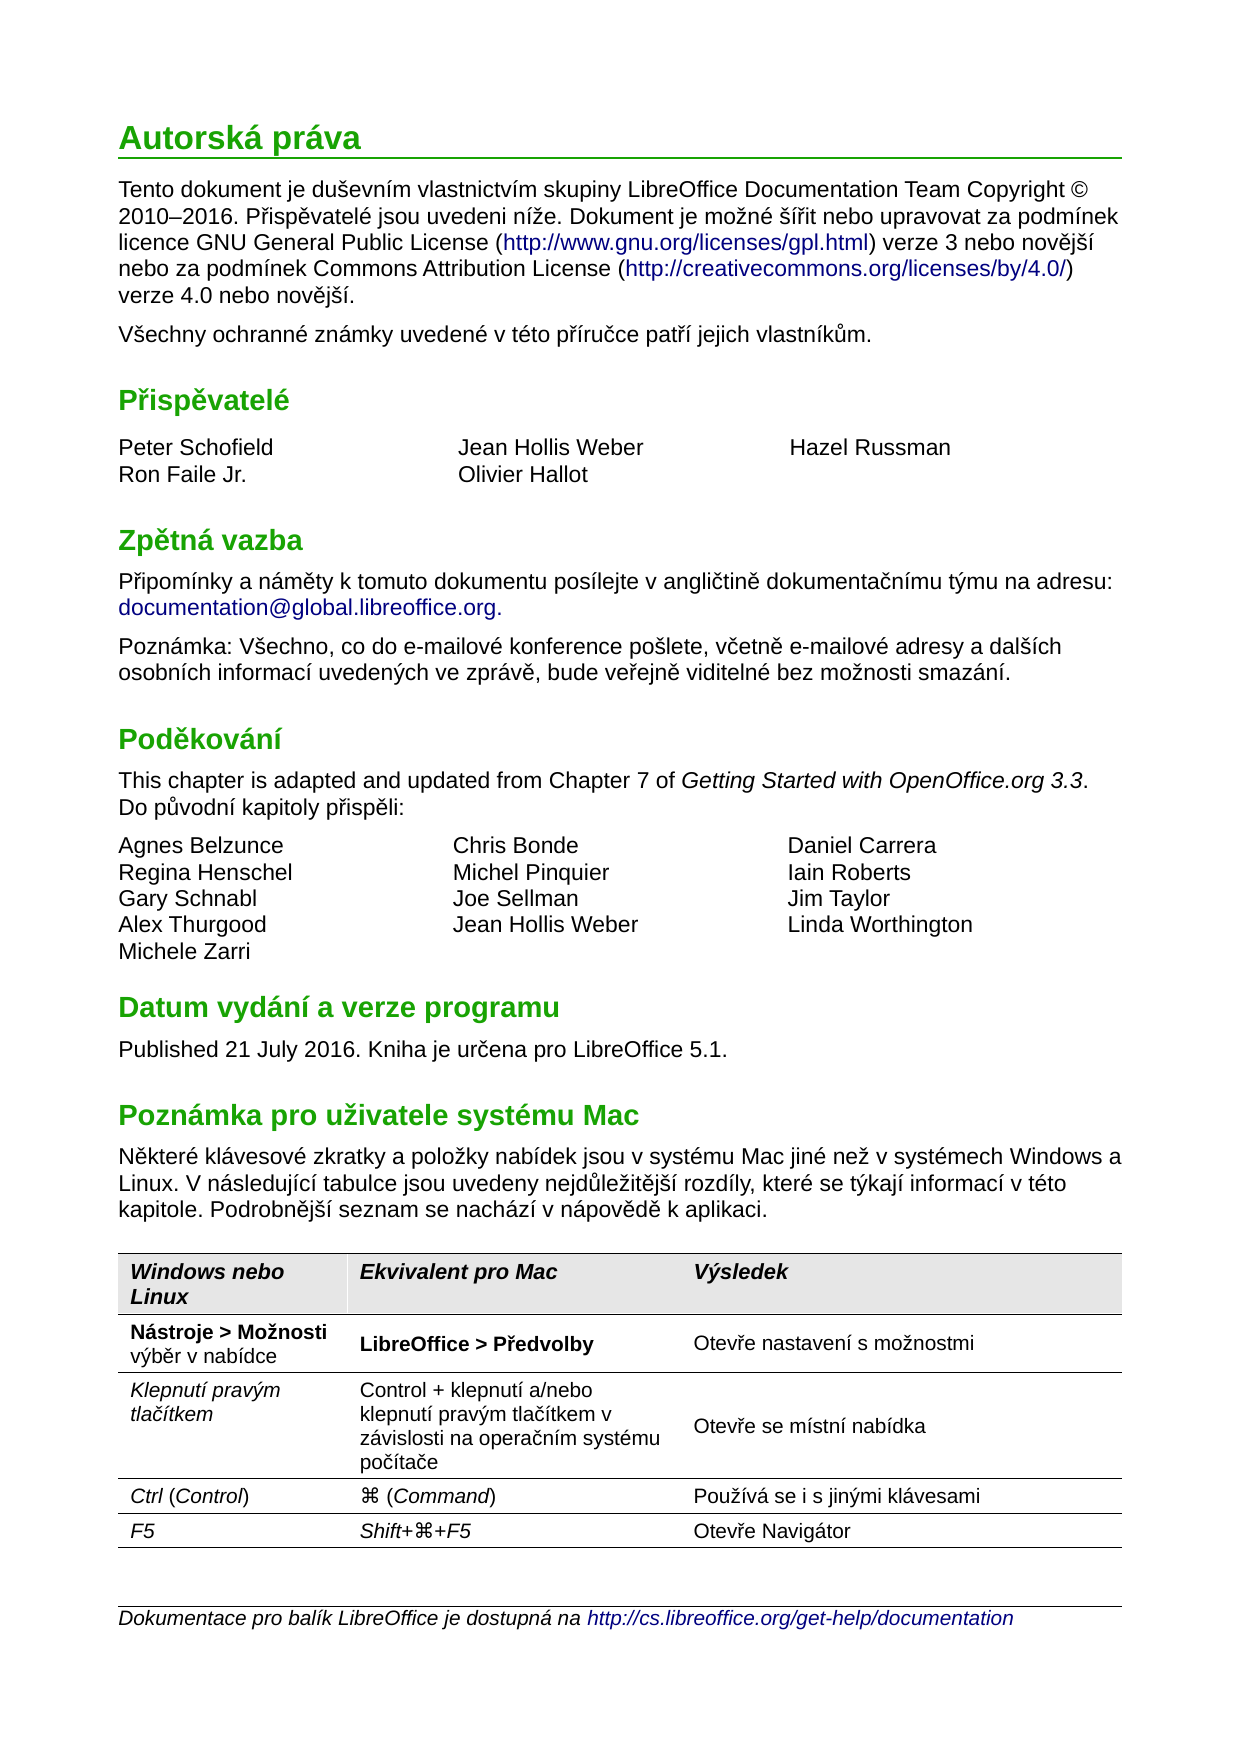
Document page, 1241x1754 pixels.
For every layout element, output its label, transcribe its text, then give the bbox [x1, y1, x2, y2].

table_header Chris Bonde [453, 833, 787, 859]
table_cell Otevře se místní nabídka [681, 1373, 1122, 1478]
text Všechny ochranné známky uvedené v této příručce patří jejich vlastníkům. [118, 321, 1122, 347]
table_cell Shift+⌘+F5 [348, 1514, 681, 1547]
table_cell Ctrl (Control) [118, 1479, 347, 1513]
table_cell Jean Hollis Weber [453, 911, 787, 938]
table_cell Linda Worthington [788, 911, 1122, 938]
table_header Peter Schofield [118, 434, 458, 461]
text Některé klávesové zkratky a položky nabídek jsou v systému Mac jiné než v systémech Windows a Linux. V následující tabulce jsou uvedeny nejdůležitější rozdíly, které se týkají informací v této kapitole. Podrobnější seznam se nachází v nápovědě k aplikaci. [118, 1143, 1122, 1222]
table_cell Michel Pinquier [453, 859, 787, 885]
subtitle Datum vydání a verze programu [118, 990, 1122, 1024]
table_cell LibreOffice > Předvolby [348, 1315, 681, 1372]
table_header Ekvivalent pro Mac [348, 1254, 681, 1313]
table_cell Nástroje > Možnosti výběr v nabídce [118, 1315, 347, 1372]
table_header Jean Hollis Weber [458, 434, 789, 461]
table_header Hazel Russman [789, 434, 1122, 461]
table_header Daniel Carrera [788, 833, 1122, 859]
subtitle Poznámka pro uživatele systému Mac [118, 1098, 1122, 1132]
table_cell Klepnutí pravým tlačítkem [118, 1373, 347, 1478]
text Tento dokument je duševním vlastnictvím skupiny LibreOffice Documentation Team Copyright © 2010–2016. Přispěvatelé jsou uvedeni níže. Dokument je možné šířit nebo upravovat za podmínek licence GNU General Public License (http://www.gnu.org/licenses/gpl.html) verze 3 nebo novější nebo za podmínek Commons Attribution License (http://creativecommons.org/licenses/by/4.0/) verze 4.0 nebo novější. [118, 176, 1122, 308]
table_header Agnes Belzunce [118, 833, 453, 859]
table_cell [453, 938, 787, 967]
table_cell Michele Zarri [118, 938, 453, 967]
subtitle Přispěvatelé [118, 383, 1122, 417]
table_cell Ron Faile Jr. [118, 461, 458, 487]
table_cell ⌘ (Command) [348, 1479, 681, 1513]
subtitle Autorská práva [118, 118, 1122, 157]
table_cell Regina Henschel [118, 859, 453, 885]
text Published 21 July 2016. Kniha je určena pro LibreOffice 5.1. [118, 1036, 1122, 1062]
table_cell F5 [118, 1514, 347, 1547]
table_cell [789, 461, 1122, 487]
table_cell [788, 938, 1122, 967]
table_cell Otevře Navigátor [681, 1514, 1122, 1547]
table_cell Joe Sellman [453, 885, 787, 911]
table_header Windows nebo Linux [118, 1254, 347, 1313]
subtitle Zpětná vazba [118, 522, 1122, 556]
table_cell Otevře nastavení s možnostmi [681, 1315, 1122, 1372]
table_cell Olivier Hallot [458, 461, 789, 487]
text Poznámka: Všechno, co do e-mailové konference pošlete, včetně e-mailové adresy a dalších osobních informací uvedených ve zprávě, bude veřejně viditelné bez možnosti smazání. [118, 633, 1122, 686]
table_cell Control + klepnutí a/nebo klepnutí pravým tlačítkem v závislosti na operačním systému počítače [348, 1373, 681, 1478]
table_cell Iain Roberts [788, 859, 1122, 885]
subtitle Poděkování [118, 722, 1122, 755]
table_cell Gary Schnabl [118, 885, 453, 911]
text This chapter is adapted and updated from Chapter 7 of Getting Started with OpenOffice.org 3.3. Do původní kapitoly přispěli: [118, 767, 1122, 820]
table_header Výsledek [681, 1254, 1122, 1313]
text Připomínky a náměty k tomuto dokumentu posílejte v angličtině dokumentačnímu týmu na adresu: documentation@global.libreoffice.org. [118, 568, 1122, 621]
table_cell Používá se i s jinými klávesami [681, 1479, 1122, 1513]
table_cell Alex Thurgood [118, 911, 453, 938]
table_cell Jim Taylor [788, 885, 1122, 911]
